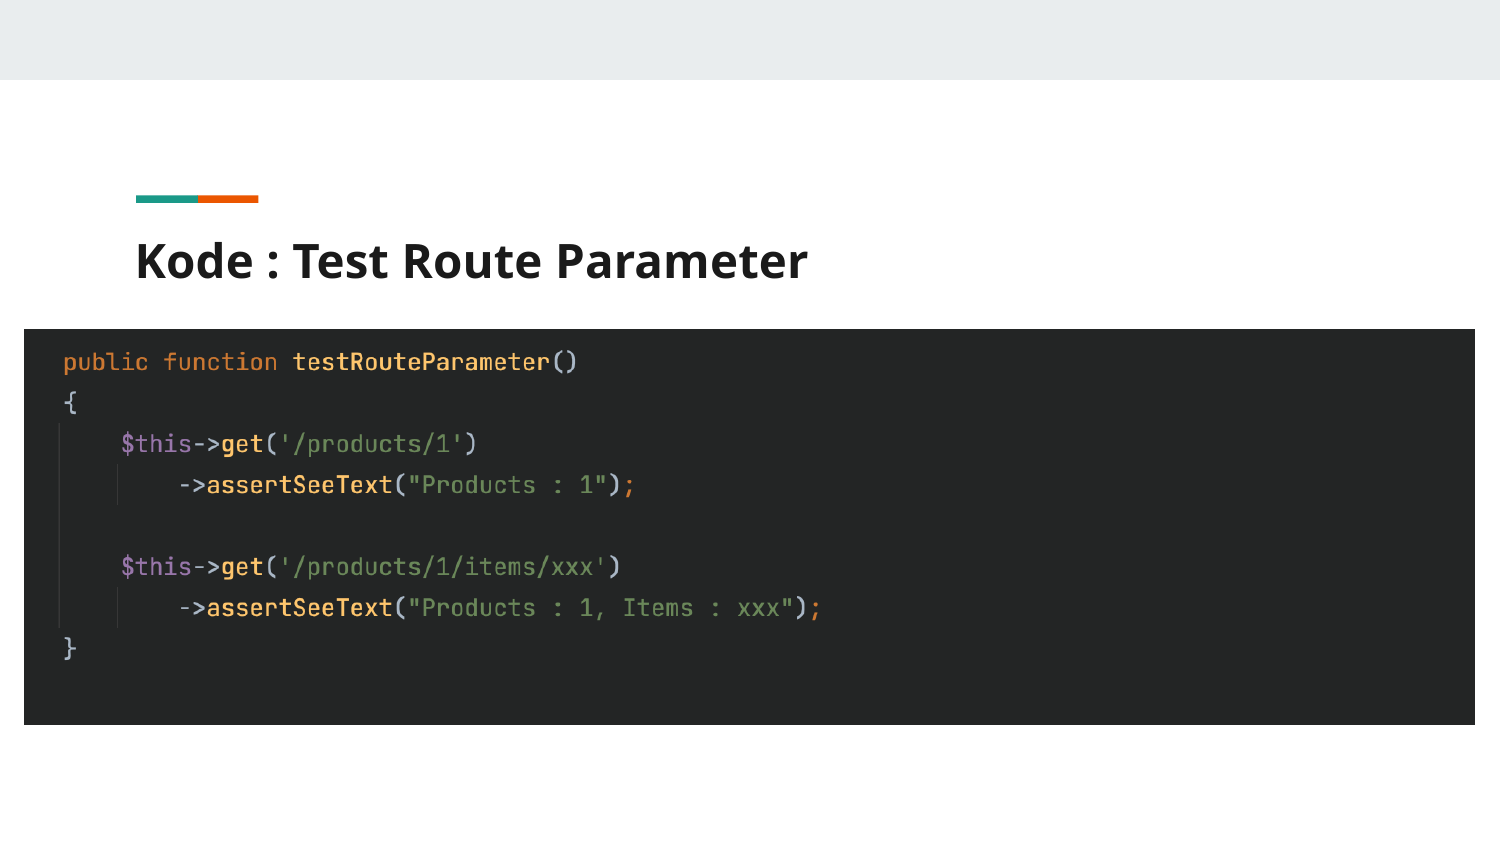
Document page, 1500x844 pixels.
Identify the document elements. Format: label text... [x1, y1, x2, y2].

picture [24, 329, 1475, 725]
title Kode : Test Route Parameter [119, 216, 1381, 305]
